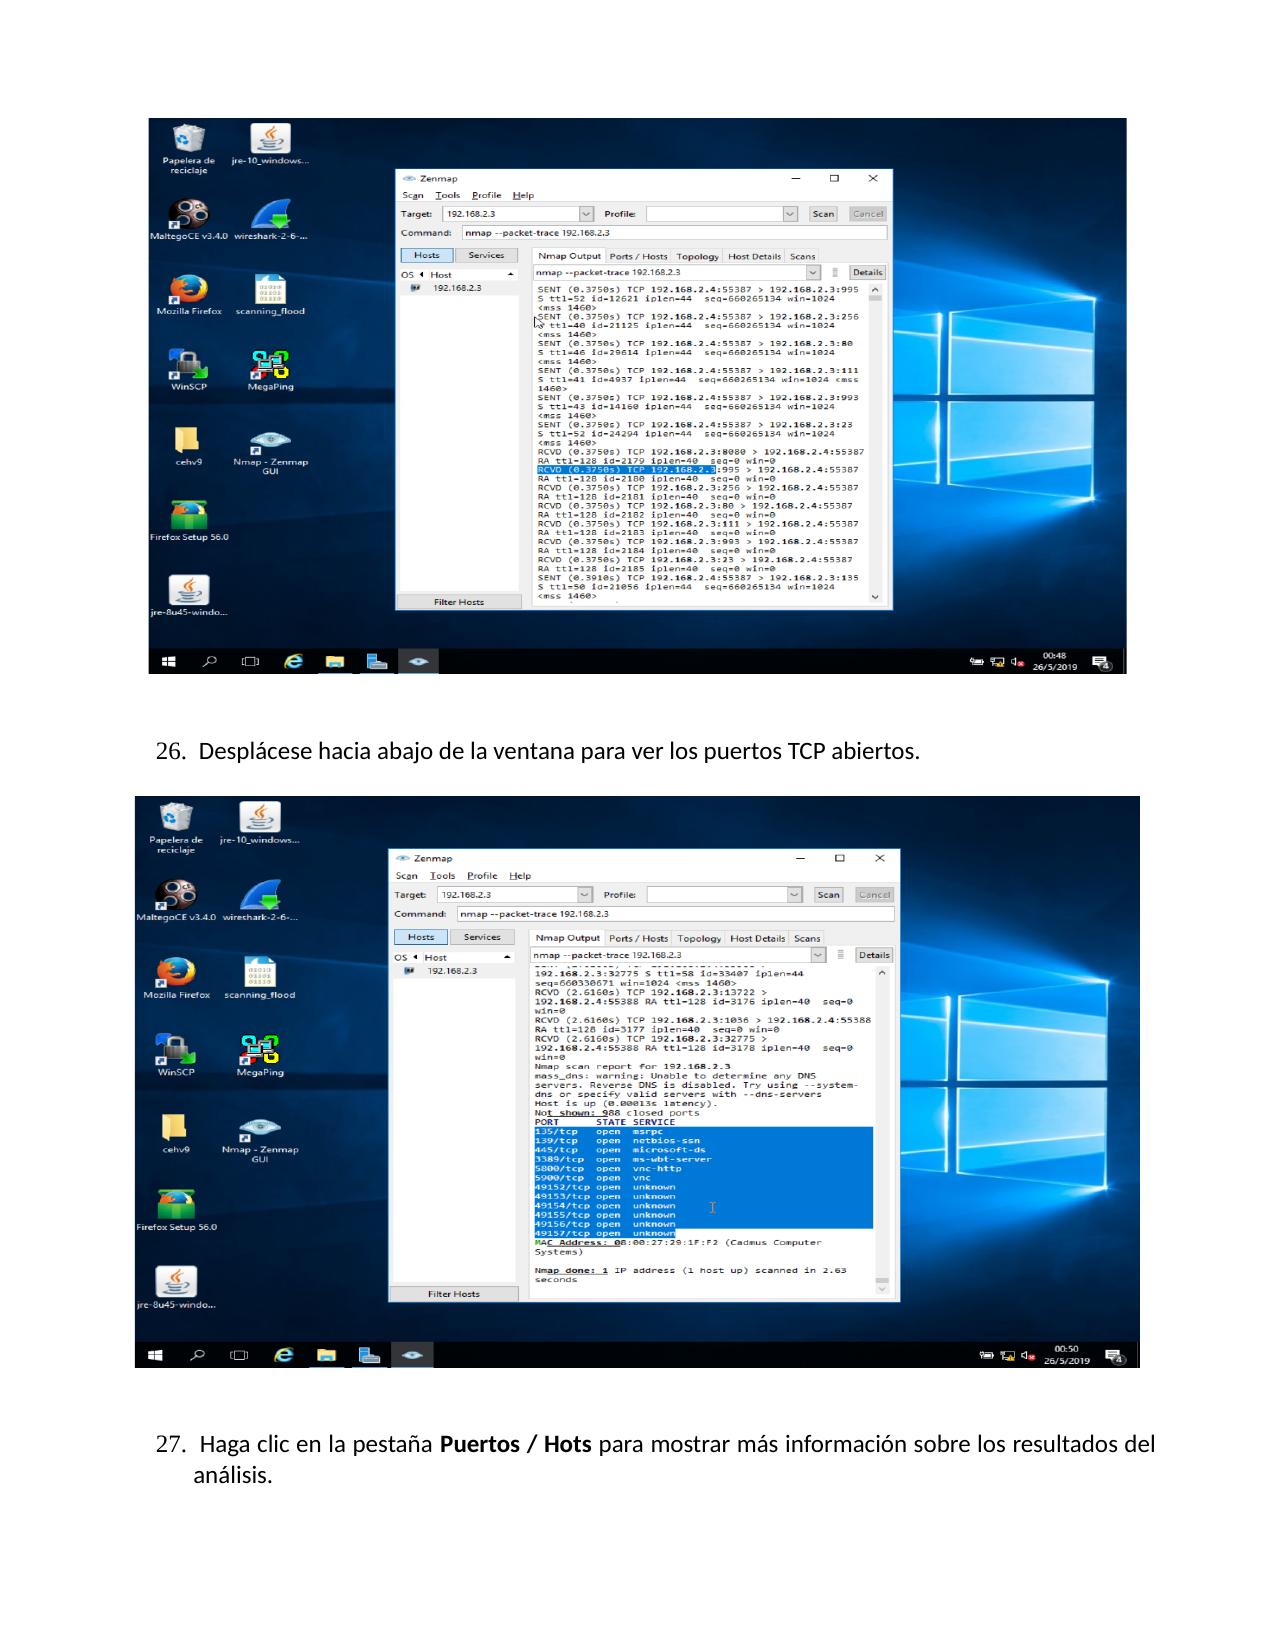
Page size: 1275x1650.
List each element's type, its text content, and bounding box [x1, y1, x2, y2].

picture [134, 796, 1140, 1368]
picture [148, 118, 1127, 674]
list Haga clic en la pestaña Puertos / Hots para mostrar más información sobre los resultados del análisis. [156, 1428, 1157, 1489]
list Desplácese hacia abajo de la ventana para ver los puertos TCP abiertos. [156, 735, 1157, 766]
